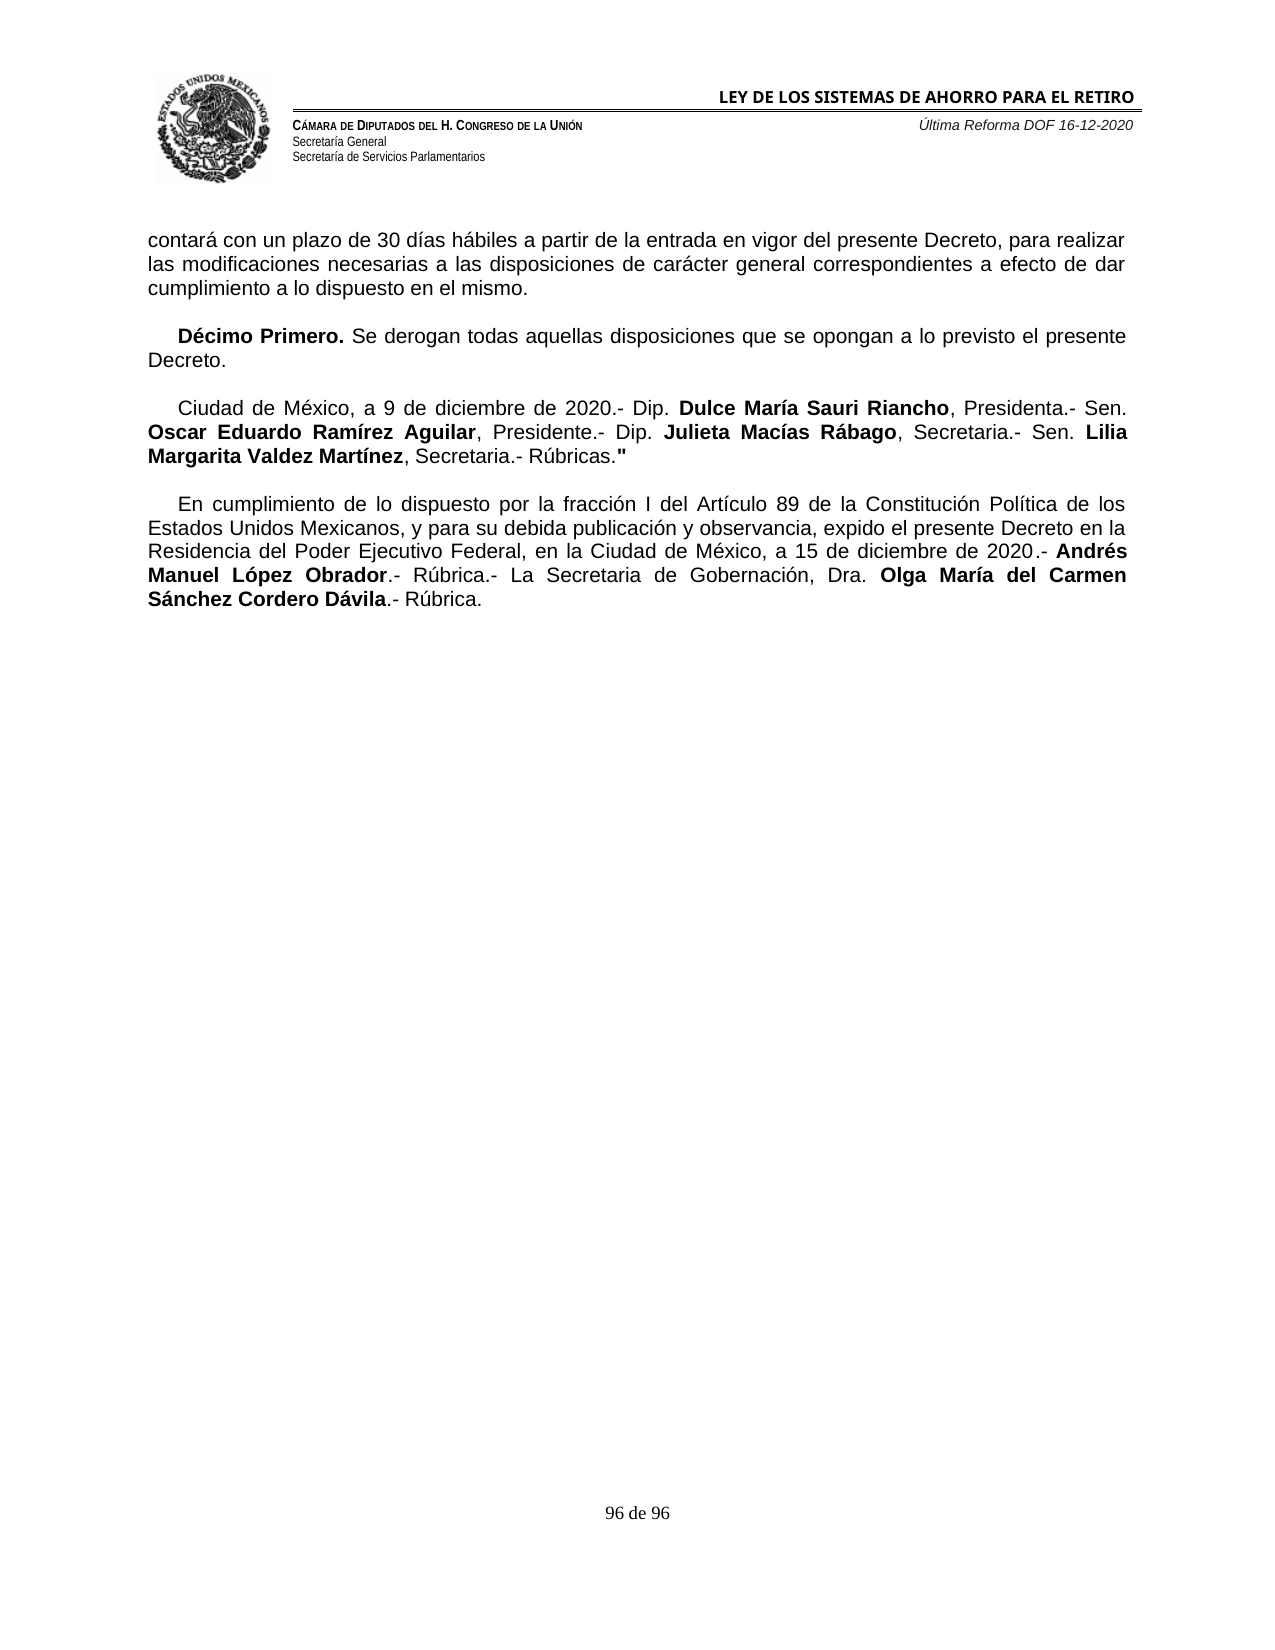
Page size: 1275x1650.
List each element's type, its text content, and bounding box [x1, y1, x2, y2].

text En cumplimiento de lo dispuesto por la fracción I del Artículo 89 de la Constitución Política de los Estados Unidos Mexicanos, y para su debida publicación y observancia, expido el presente Decreto en la Residencia del Poder Ejecutivo Federal, en la Ciudad de México, a 15 de diciembre de 2020.- Andrés Manuel López Obrador.- Rúbrica.- La Secretaria de Gobernación, Dra. Olga María del Carmen Sánchez Cordero Dávila.- Rúbrica. [148, 491, 1127, 611]
text Ciudad de México, a 9 de diciembre de 2020.- Dip. Dulce María Sauri Riancho, Presidenta.- Sen. Oscar Eduardo Ramírez Aguilar, Presidente.- Dip. Julieta Macías Rábago, Secretaria.- Sen. Lilia Margarita Valdez Martínez, Secretaria.- Rúbricas." [148, 396, 1127, 467]
text Décimo Primero. Se derogan todas aquellas disposiciones que se opongan a lo previsto el presente Decreto. [148, 324, 1127, 372]
text contará con un plazo de 30 días hábiles a partir de la entrada en vigor del presente Decreto, para realizar las modificaciones necesarias a las disposiciones de carácter general correspondientes a efecto de dar cumplimiento a lo dispuesto en el mismo. [148, 228, 1127, 300]
